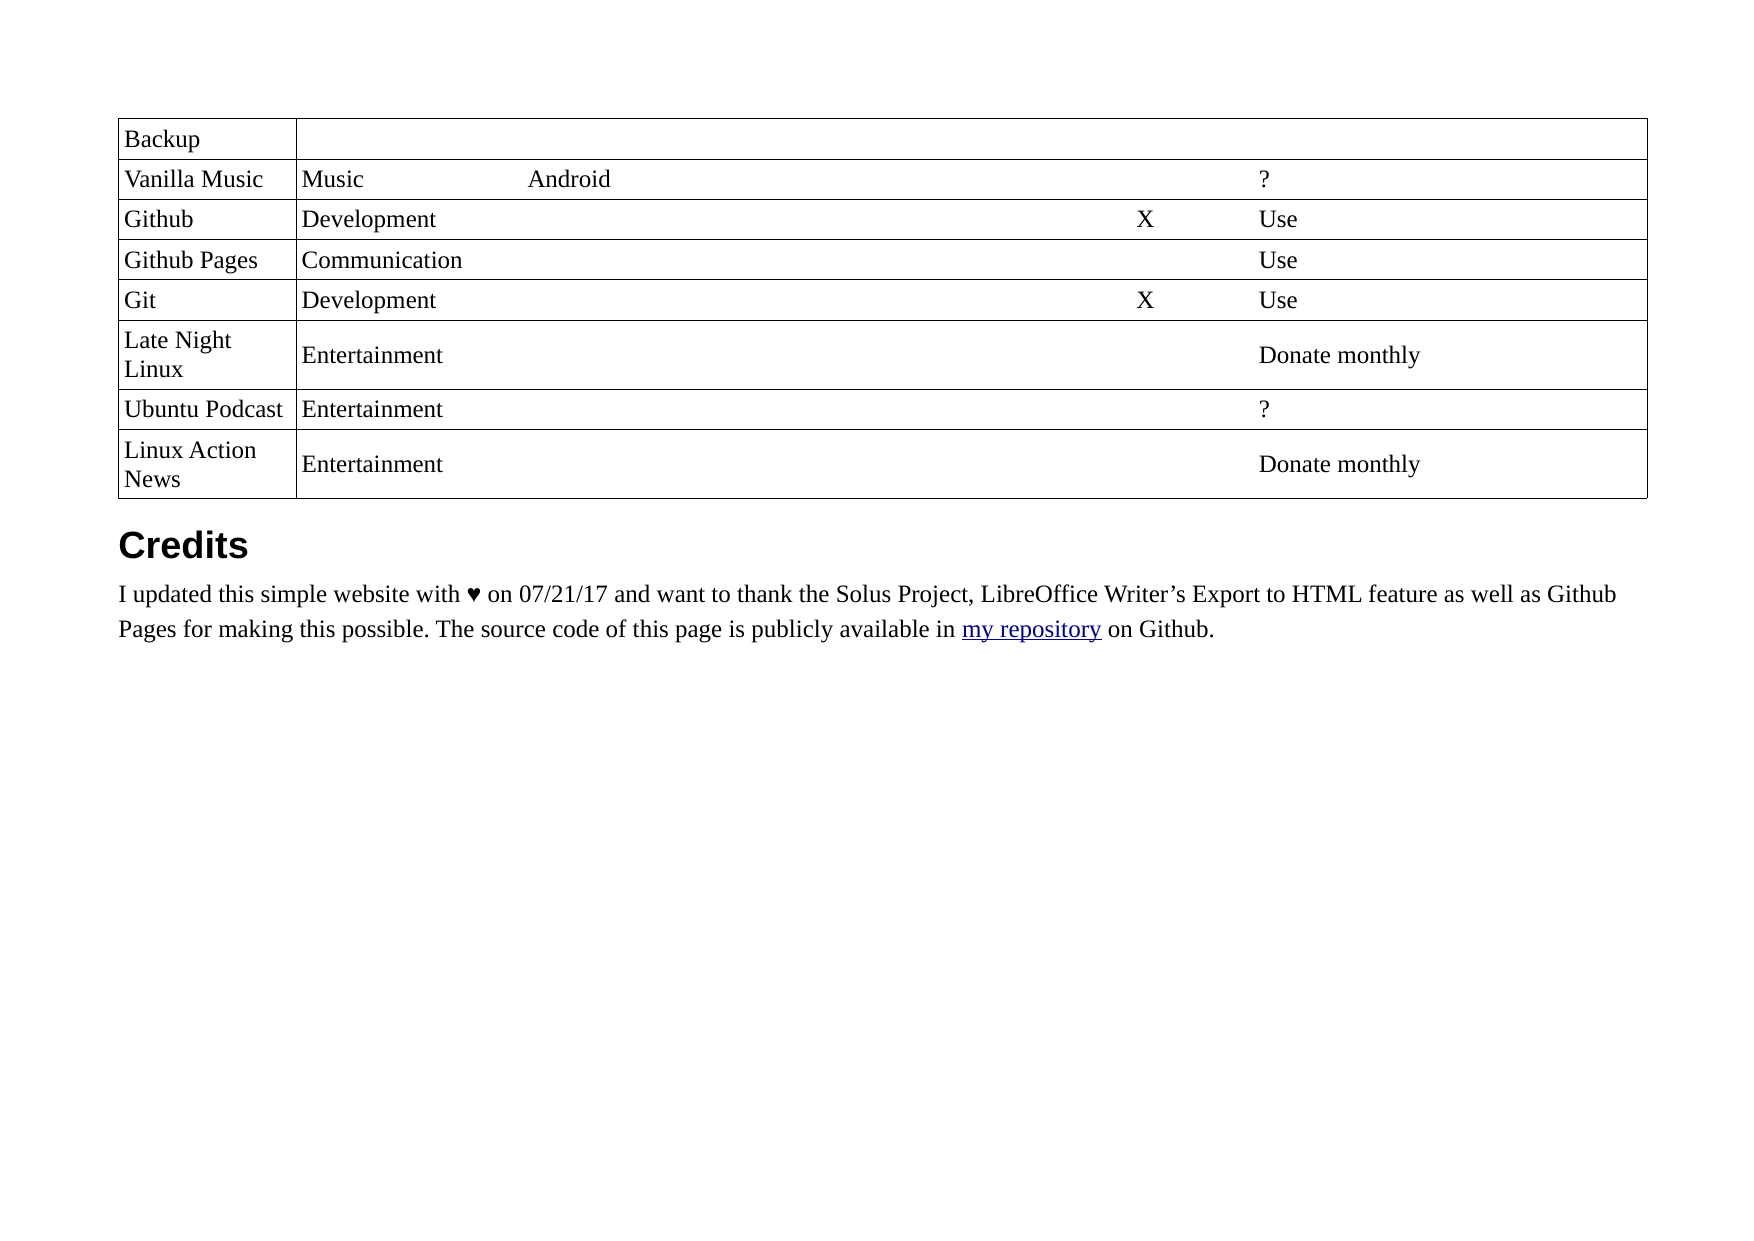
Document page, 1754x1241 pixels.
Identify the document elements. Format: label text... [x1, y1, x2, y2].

table_cell Entertainment [297, 321, 522, 389]
table_cell Backup [119, 119, 296, 158]
table_cell Git [119, 280, 296, 320]
table_cell [1037, 119, 1253, 158]
table_cell Github Pages [119, 240, 296, 279]
table_cell [522, 280, 727, 320]
table_cell [522, 119, 727, 158]
text I updated this simple website with ♥ on 07/21/17 and want to thank the Solus Project, LibreOffice Writer’s Export to HTML feature as well as Github Pages for making this possible. The source code of this page is publicly available in my repository on Github. [118, 579, 1636, 643]
table_cell Github [119, 200, 296, 239]
table_cell [728, 119, 1037, 158]
table_cell Ubuntu Podcast [119, 390, 296, 429]
table_cell Communication [297, 240, 522, 279]
table_cell Development [297, 200, 522, 239]
table_cell Use [1253, 240, 1647, 279]
table_cell [1037, 390, 1253, 429]
table_cell [1253, 119, 1647, 158]
table_cell Donate monthly [1253, 430, 1647, 498]
table_cell Entertainment [297, 390, 522, 429]
subtitle Credits [118, 523, 1636, 567]
table_cell [522, 200, 727, 239]
table_cell [728, 280, 1037, 320]
table_cell [522, 240, 727, 279]
table_cell Donate monthly [1253, 321, 1647, 389]
table_cell [522, 390, 727, 429]
table_cell [728, 321, 1037, 389]
table_cell Vanilla Music [119, 160, 296, 199]
table_cell ? [1253, 390, 1647, 429]
table_cell [728, 430, 1037, 498]
table_cell [1037, 321, 1253, 389]
table_cell [1037, 430, 1253, 498]
table_cell [297, 119, 522, 158]
table_cell [522, 430, 727, 498]
table_cell Music [297, 160, 522, 199]
table_cell Linux Action News [119, 430, 296, 498]
table_cell Android [522, 160, 727, 199]
table_cell X [1037, 200, 1253, 239]
table_cell Entertainment [297, 430, 522, 498]
table_cell [728, 240, 1037, 279]
table_cell [728, 200, 1037, 239]
table_cell Late Night Linux [119, 321, 296, 389]
table_cell Use [1253, 200, 1647, 239]
table_cell [728, 390, 1037, 429]
table_cell [1037, 160, 1253, 199]
table_cell Use [1253, 280, 1647, 320]
table_cell [728, 160, 1037, 199]
table_cell Development [297, 280, 522, 320]
table_cell X [1037, 280, 1253, 320]
table_cell [522, 321, 727, 389]
table_cell [1037, 240, 1253, 279]
table_cell ? [1253, 160, 1647, 199]
